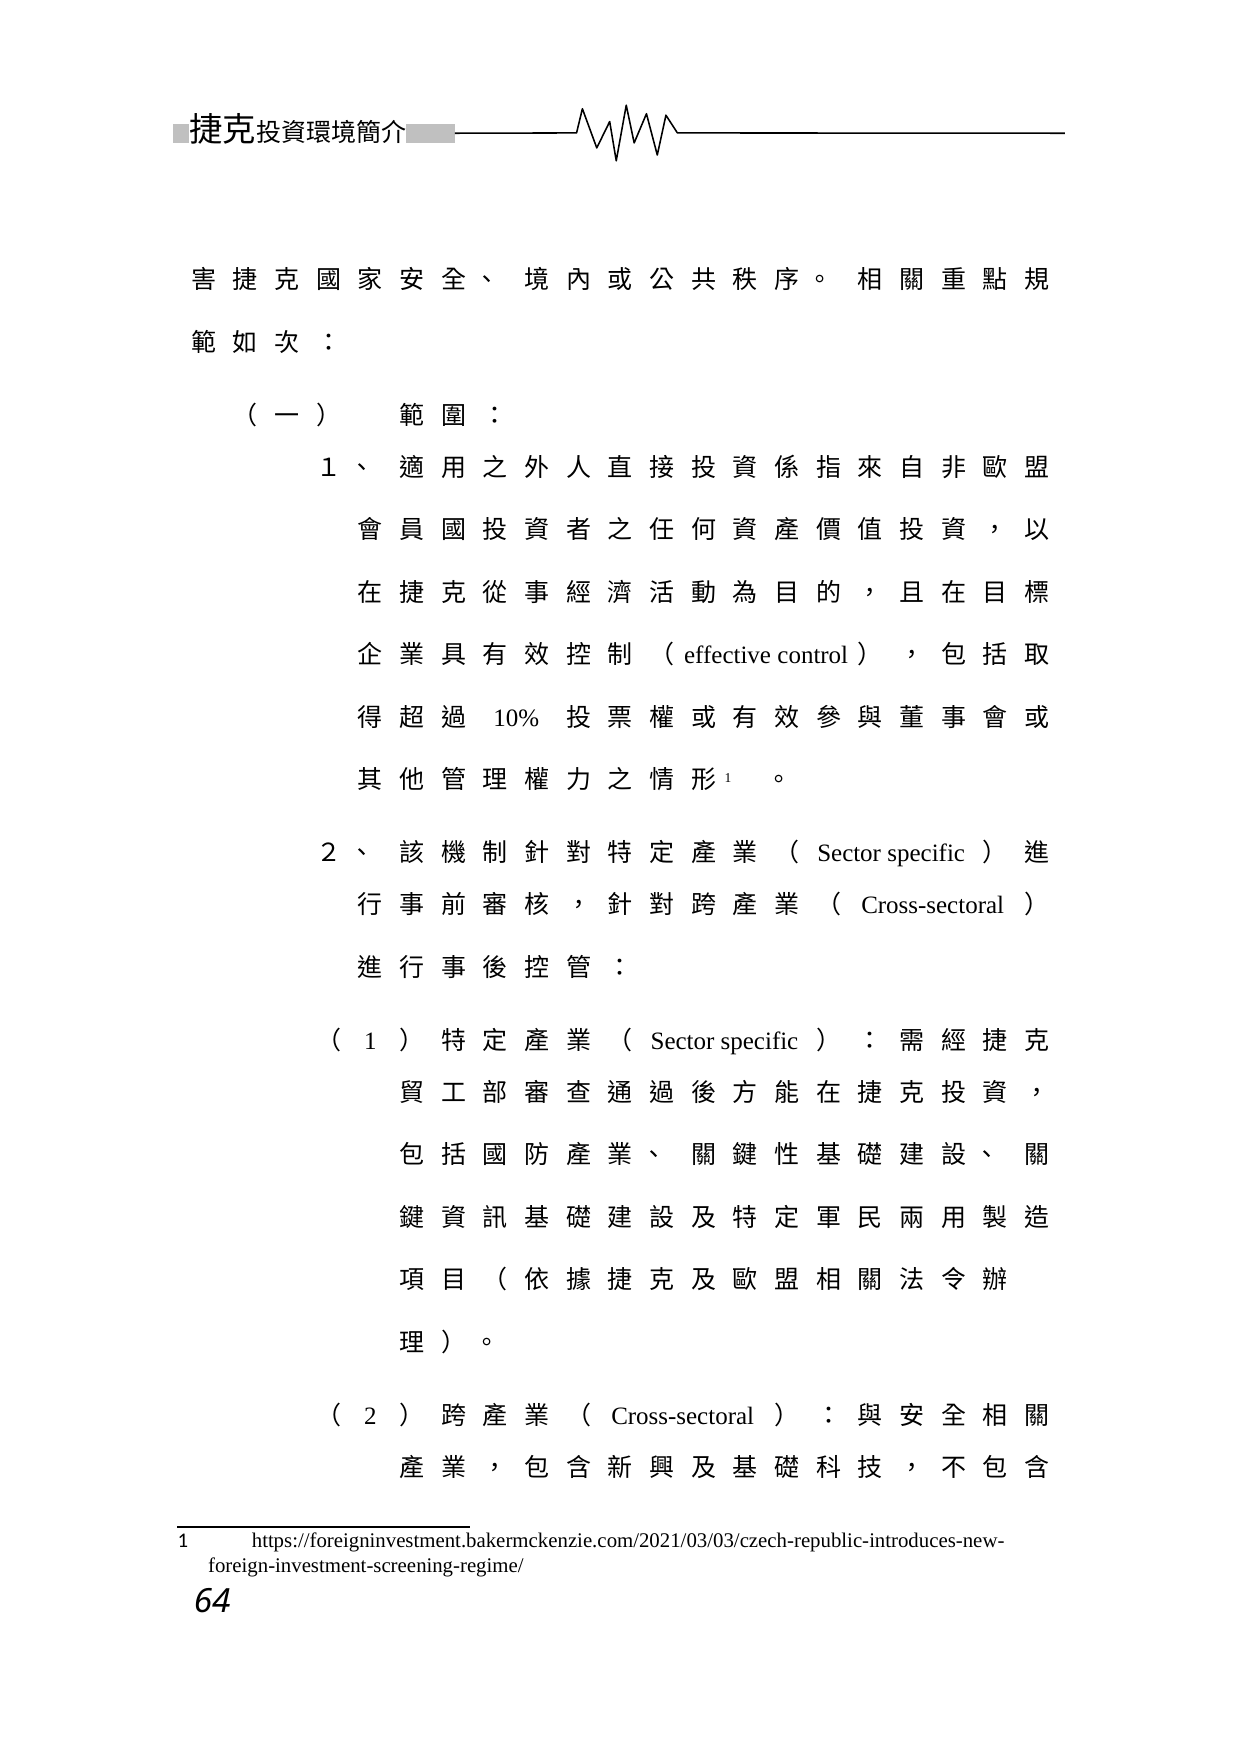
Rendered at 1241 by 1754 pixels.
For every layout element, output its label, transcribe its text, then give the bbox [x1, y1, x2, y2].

text 害捷克國家安全、境內或公共秩序。相關重點規範如次： [183, 236, 1058, 361]
text （1）特定產業（Sector specific）：需經捷克貿工部審查通過後方能在捷克投資，包括國防產業、關鍵性基礎建設、關鍵資訊基礎建設及特定軍民兩用製造項目（依據捷克及歐盟相關法令辦理）。 [306, 986, 1058, 1361]
text ２、該機制針對特定產業（Sector specific）進行事前審核，針對跨產業（Cross-sectoral）進行事後控管： [281, 799, 1058, 986]
text （2）跨產業（Cross-sectoral）：與安全相關產業，包含新興及基礎科技，不包含 [306, 1361, 1058, 1486]
text https://foreigninvestment.bakermckenzie.com/2021/03/03/czech-republic-introduces-new-foreign-investment-screening-regime/ [177, 1527, 1063, 1577]
text １、適用之外人直接投資係指來自非歐盟會員國投資者之任何資產價值投資，以在捷克從事經濟活動為目的，且在目標企業具有效控制（effective control），包括取得超過10%投票權或有效參與董事會或其他管理權力之情形。 [281, 424, 1058, 799]
text （一） 範圍： [207, 361, 1058, 424]
